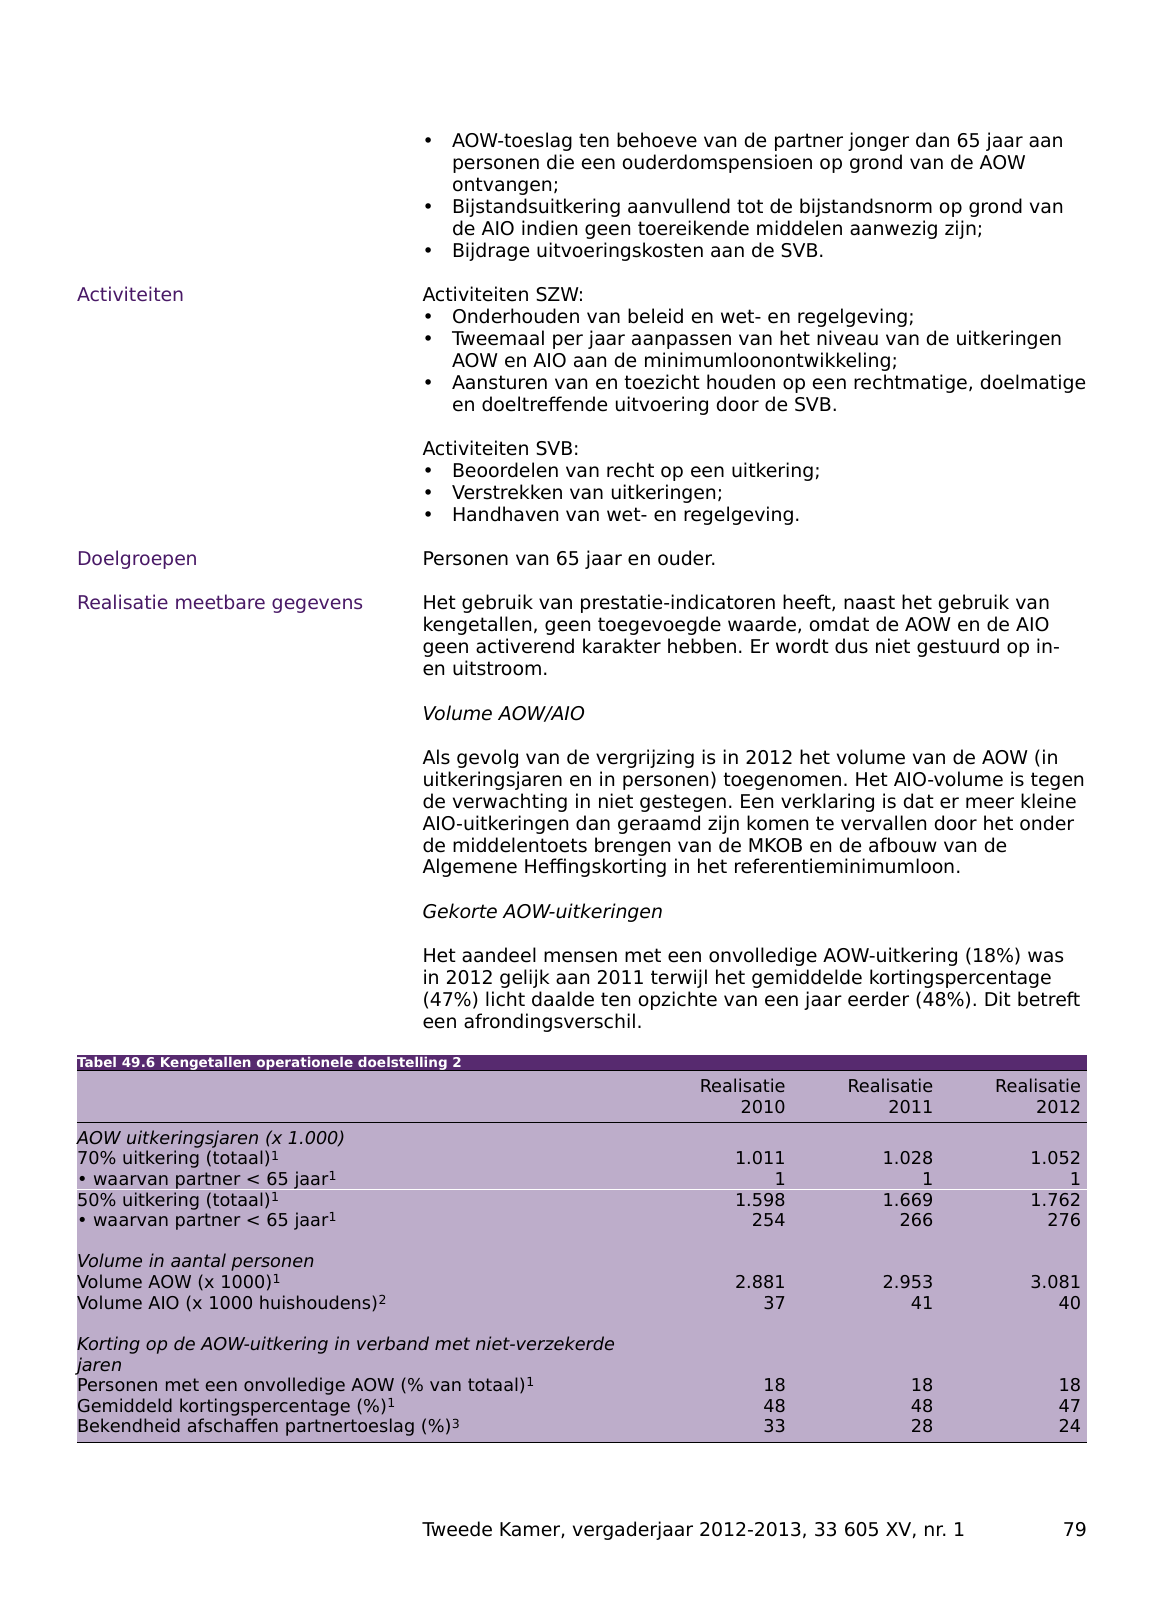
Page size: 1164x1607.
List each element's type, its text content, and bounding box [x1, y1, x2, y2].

table_cell 18 [939, 1375, 1087, 1396]
table_cell Korting op de AOW-uitkering in verband met niet-verzekerde jaren [77, 1334, 644, 1375]
table_cell 1.669 [791, 1190, 939, 1210]
table_cell [939, 1231, 1087, 1251]
table_cell Volume in aantal personen [77, 1251, 644, 1272]
text Het gebruik van prestatie-indicatoren heeft, naast het gebruik van kengetallen, geen toegevoegde waarde, omdat de AOW en de AIO geen activerend karakter hebben. Er wordt dus niet gestuurd op in- en uitstroom. [422, 592, 1087, 680]
table_cell 50% uitkering (totaal)1 [77, 1190, 644, 1210]
table_cell [644, 1251, 791, 1272]
table_cell [77, 1071, 644, 1122]
table_cell Bekendheid afschaffen partnertoeslag (%)3 [77, 1416, 644, 1442]
text • AOW-toeslag ten behoeve van de partner jonger dan 65 jaar aan personen die een ouderdomspensioen op grond van de AOW ontvangen; [422, 130, 1087, 196]
table_cell [77, 1313, 644, 1334]
table_cell [791, 1123, 939, 1148]
table_cell 24 [939, 1416, 1087, 1442]
table_cell 1.598 [644, 1190, 791, 1210]
text • Beoordelen van recht op een uitkering; [422, 460, 1087, 482]
table_cell 47 [939, 1396, 1087, 1416]
table_cell [644, 1231, 791, 1251]
table_cell [791, 1251, 939, 1272]
table_cell 48 [791, 1396, 939, 1416]
table_cell 37 [644, 1293, 791, 1313]
table_cell 1.028 [791, 1148, 939, 1169]
text • Tweemaal per jaar aanpassen van het niveau van de uitkeringen AOW en AIO aan de minimumloonontwikkeling; [422, 328, 1087, 372]
table_cell 1 [939, 1169, 1087, 1189]
table_cell 33 [644, 1416, 791, 1442]
table_cell Volume AIO (x 1000 huishoudens)2 [77, 1293, 644, 1313]
text [77, 570, 399, 578]
table_cell 18 [791, 1375, 939, 1396]
table_cell • waarvan partner < 65 jaar1 [77, 1210, 644, 1231]
table_cell Realisatie 2010 [644, 1071, 791, 1122]
table_cell Volume AOW (x 1000)1 [77, 1272, 644, 1293]
text Als gevolg van de vergrijzing is in 2012 het volume van de AOW (in uitkeringsjaren en in personen) toegenomen. Het AIO-volume is tegen de verwachting in niet gestegen. Een verklaring is dat er meer kleine AIO-uitkeringen dan geraamd zijn komen te vervallen door het onder de middelentoets brengen van de MKOB en de afbouw van de Algemene Heffingskorting in het referentieminimumloon. [422, 747, 1087, 878]
table_cell Gemiddeld kortingspercentage (%)1 [77, 1396, 644, 1416]
text Realisatie meetbare gegevens [77, 592, 399, 614]
table_cell AOW uitkeringsjaren (x 1.000) [77, 1123, 644, 1148]
table_cell 48 [644, 1396, 791, 1416]
table_cell [791, 1231, 939, 1251]
text Personen van 65 jaar en ouder. [422, 548, 1087, 570]
table_header Tabel 49.6 Kengetallen operationele doelstelling 2 [77, 1055, 1087, 1070]
text Activiteiten SZW: [422, 284, 1087, 306]
table_cell [939, 1123, 1087, 1148]
table_cell 1 [644, 1169, 791, 1189]
text Activiteiten [77, 284, 399, 306]
table_cell 70% uitkering (totaal)1 [77, 1148, 644, 1169]
table_cell 3.081 [939, 1272, 1087, 1293]
table_cell 2.953 [791, 1272, 939, 1293]
table_cell Personen met een onvolledige AOW (% van totaal)1 [77, 1375, 644, 1396]
text • Handhaven van wet- en regelgeving. [422, 504, 1087, 526]
table_cell 1.011 [644, 1148, 791, 1169]
text Doelgroepen [77, 548, 399, 570]
table_cell 18 [644, 1375, 791, 1396]
table_cell [791, 1334, 939, 1375]
table_cell Realisatie 2011 [791, 1071, 939, 1122]
table_cell 40 [939, 1293, 1087, 1313]
table_cell 254 [644, 1210, 791, 1231]
text • Bijdrage uitvoeringskosten aan de SVB. [422, 240, 1087, 262]
table_cell [939, 1313, 1087, 1334]
text • Onderhouden van beleid en wet- en regelgeving; [422, 306, 1087, 328]
table_cell 2.881 [644, 1272, 791, 1293]
table_cell [791, 1313, 939, 1334]
text • Bijstandsuitkering aanvullend tot de bijstandsnorm op grond van de AIO indien geen toereikende middelen aanwezig zijn; [422, 196, 1087, 240]
text • Verstrekken van uitkeringen; [422, 482, 1087, 504]
text Het aandeel mensen met een onvolledige AOW-uitkering (18%) was in 2012 gelijk aan 2011 terwijl het gemiddelde kortingspercentage (47%) licht daalde ten opzichte van een jaar eerder (48%). Dit betreft een afrondingsverschil. [422, 945, 1087, 1033]
text • Aansturen van en toezicht houden op een rechtmatige, doelmatige en doeltreffende uitvoering door de SVB. [422, 372, 1087, 416]
table_cell [939, 1251, 1087, 1272]
subtitle Gekorte AOW-uitkeringen [422, 901, 1087, 923]
text [77, 306, 399, 314]
table_cell [644, 1123, 791, 1148]
table_cell [644, 1334, 791, 1375]
subtitle Volume AOW/AIO [422, 702, 1087, 724]
table_cell [939, 1334, 1087, 1375]
table_cell 1 [791, 1169, 939, 1189]
table_cell [77, 1231, 644, 1251]
table_cell [644, 1313, 791, 1334]
table_cell 266 [791, 1210, 939, 1231]
table_cell Realisatie 2012 [939, 1071, 1087, 1122]
table_cell 28 [791, 1416, 939, 1442]
table_cell 41 [791, 1293, 939, 1313]
table_cell 276 [939, 1210, 1087, 1231]
table_cell 1.052 [939, 1148, 1087, 1169]
text Activiteiten SVB: [422, 438, 1087, 460]
table_cell • waarvan partner < 65 jaar1 [77, 1169, 644, 1189]
table_cell 1.762 [939, 1190, 1087, 1210]
